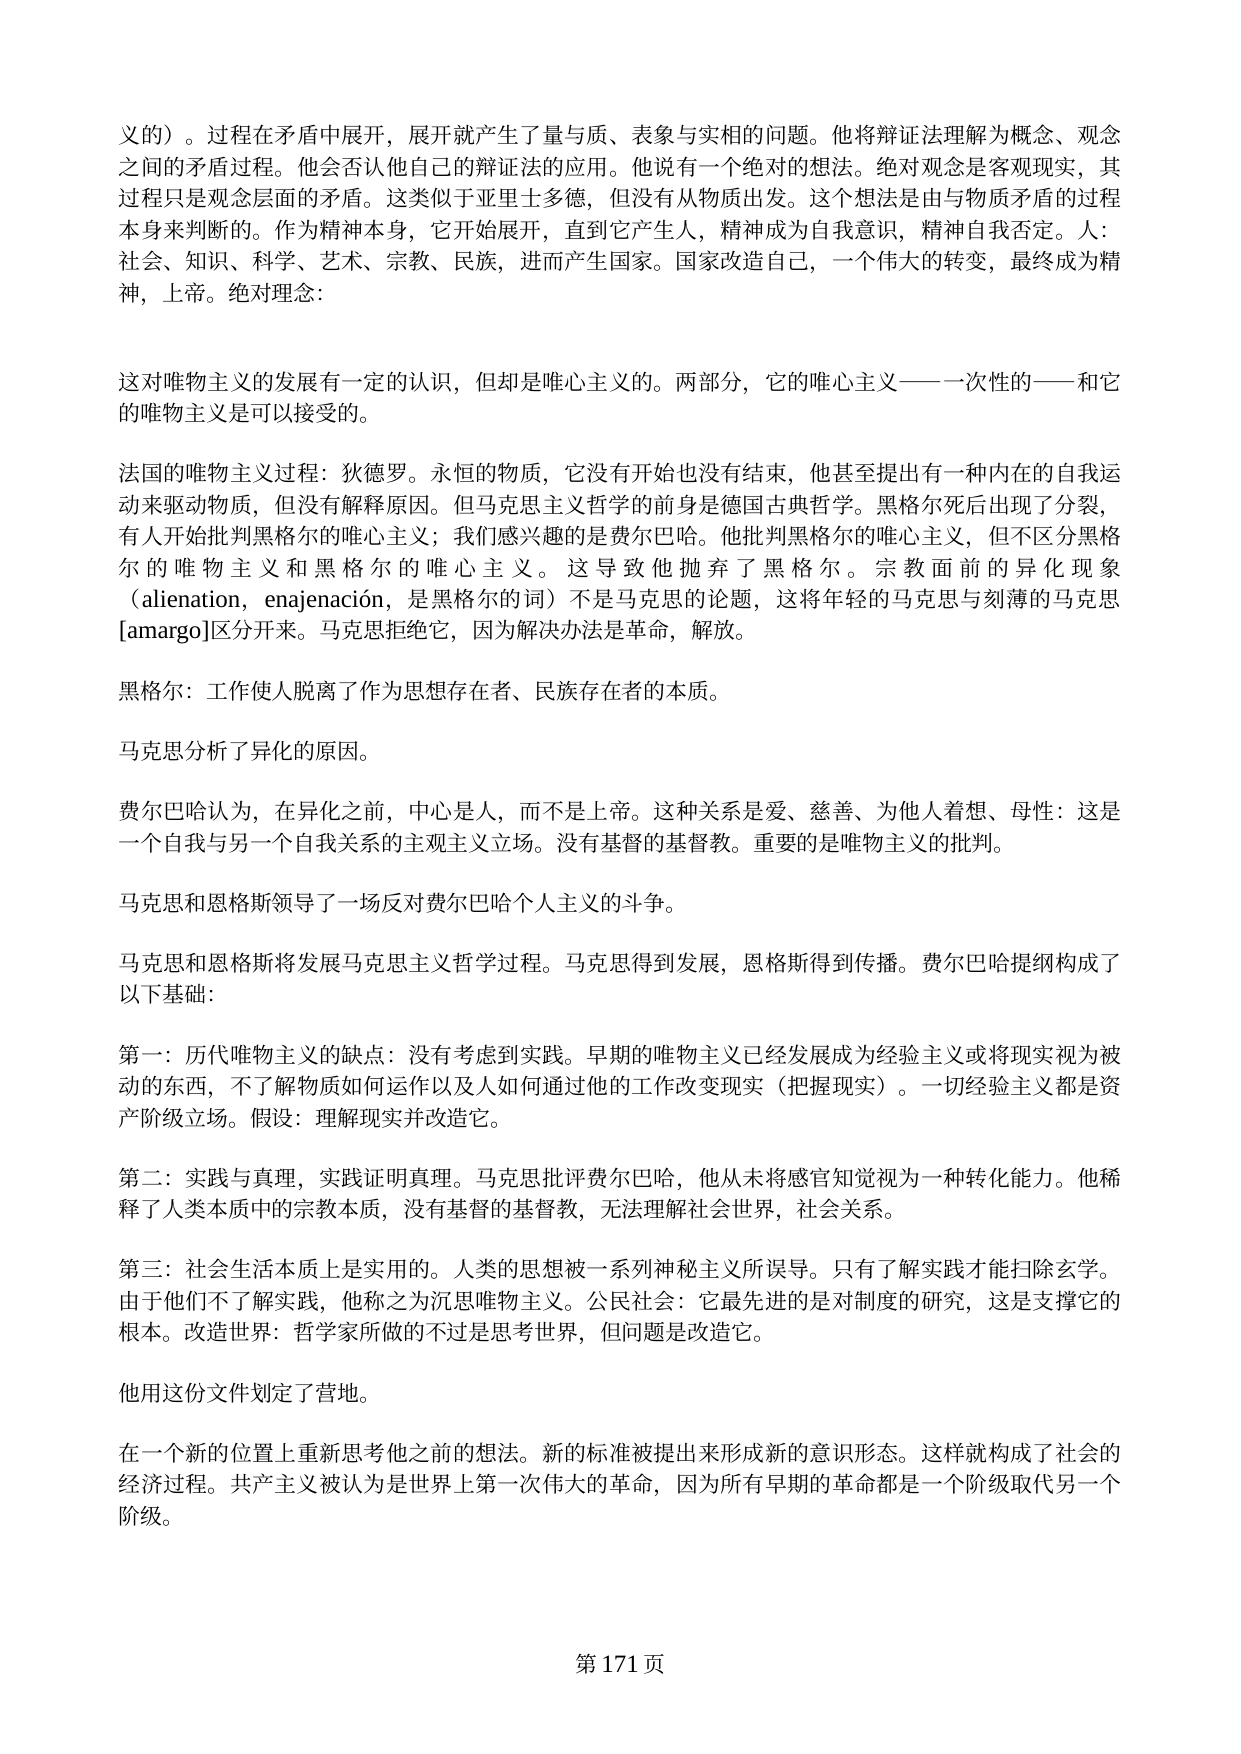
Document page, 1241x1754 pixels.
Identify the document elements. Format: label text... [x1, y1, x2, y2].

text 第三：社会生活本质上是实用的。人类的思想被一系列神秘主义所误导。只有了解实践才能扫除玄学。由于他们不了解实践，他称之为沉思唯物主义。公民社会：它最先进的是对制度的研究，这是支撑它的根本。改造世界：哲学家所做的不过是思考世界，但问题是改造它。 [118, 1253, 1122, 1347]
text 第二：实践与真理，实践证明真理。马克思批评费尔巴哈，他从未将感官知觉视为一种转化能力。他稀释了人类本质中的宗教本质，没有基督的基督教，无法理解社会世界，社会关系。 [118, 1161, 1122, 1224]
text 在一个新的位置上重新思考他之前的想法。新的标准被提出来形成新的意识形态。这样就构成了社会的经济过程。共产主义被认为是世界上第一次伟大的革命，因为所有早期的革命都是一个阶级取代另一个阶级。 [118, 1436, 1122, 1530]
text 他用这份文件划定了营地。 [118, 1376, 1122, 1407]
text 马克思和恩格斯将发展马克思主义哲学过程。马克思得到发展，恩格斯得到传播。费尔巴哈提纲构成了以下基础： [118, 946, 1122, 1009]
text 黑格尔：工作使人脱离了作为思想存在者、民族存在者的本质。 [118, 674, 1122, 705]
text 这对唯物主义的发展有一定的认识，但却是唯心主义的。两部分，它的唯心主义——一次性的——和它的唯物主义是可以接受的。 [118, 365, 1122, 428]
text 第一：历代唯物主义的缺点：没有考虑到实践。早期的唯物主义已经发展成为经验主义或将现实视为被动的东西，不了解物质如何运作以及人如何通过他的工作改变现实（把握现实）。一切经验主义都是资产阶级立场。假设：理解现实并改造它。 [118, 1038, 1122, 1132]
text 法国的唯物主义过程：狄德罗。永恒的物质，它没有开始也没有结束，他甚至提出有一种内在的自我运动来驱动物质，但没有解释原因。但马克思主义哲学的前身是德国古典哲学。黑格尔死后出现了分裂，有人开始批判黑格尔的唯心主义；我们感兴趣的是费尔巴哈。他批判黑格尔的唯心主义，但不区分黑格尔的唯物主义和黑格尔的唯心主义。这导致他抛弃了黑格尔。宗教面前的异化现象（alienation，enajenación，是黑格尔的词）不是马克思的论题，这将年轻的马克思与刻薄的马克思[amargo]区分开来。马克思拒绝它，因为解决办法是革命，解放。 [118, 456, 1122, 645]
text 费尔巴哈认为，在异化之前，中心是人，而不是上帝。这种关系是爱、慈善、为他人着想、母性：这是一个自我与另一个自我关系的主观主义立场。没有基督的基督教。重要的是唯物主义的批判。 [118, 794, 1122, 857]
text 马克思分析了异化的原因。 [118, 734, 1122, 766]
text 马克思和恩格斯领导了一场反对费尔巴哈个人主义的斗争。 [118, 886, 1122, 917]
text 义的）。过程在矛盾中展开，展开就产生了量与质、表象与实相的问题。他将辩证法理解为概念、观念之间的矛盾过程。他会否认他自己的辩证法的应用。他说有一个绝对的想法。绝对观念是客观现实，其过程只是观念层面的矛盾。这类似于亚里士多德，但没有从物质出发。这个想法是由与物质矛盾的过程本身来判断的。作为精神本身，它开始展开，直到它产生人，精神成为自我意识，精神自我否定。人：社会、知识、科学、艺术、宗教、民族，进而产生国家。国家改造自己，一个伟大的转变，最终成为精神，上帝。绝对理念： [118, 118, 1122, 307]
